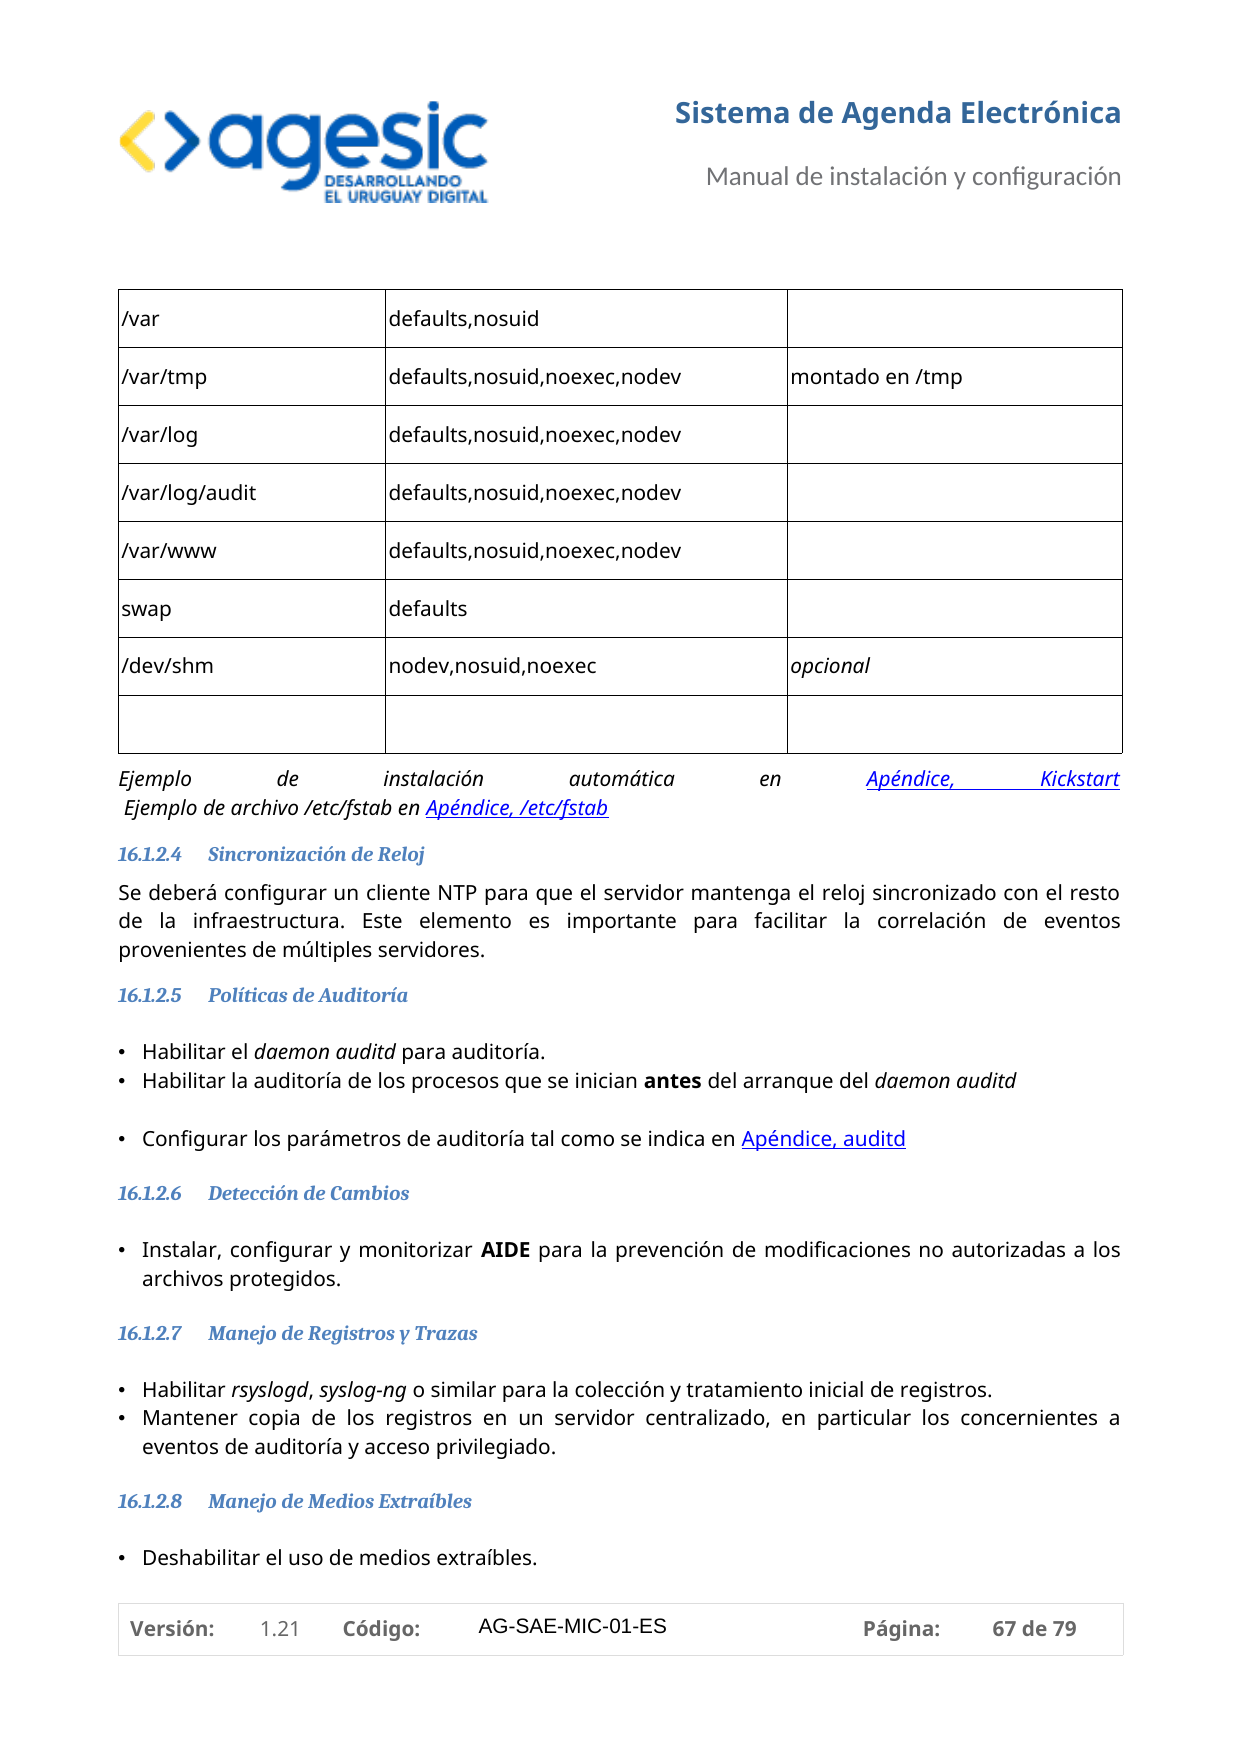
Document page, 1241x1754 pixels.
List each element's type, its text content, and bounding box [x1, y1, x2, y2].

table_cell /var/www [119, 522, 385, 579]
table_cell defaults,nosuid,noexec,nodev [386, 464, 787, 521]
table_cell [788, 522, 1122, 579]
subtitle Manejo de Registros y Trazas [118, 1322, 1122, 1346]
subtitle Sincronización de Reloj [118, 842, 1122, 866]
text Se deberá configurar un cliente NTP para que el servidor mantenga el reloj sincronizado con el resto de la infraestructura. Este elemento es importante para facilitar la correlación de eventos provenientes de múltiples servidores. [118, 878, 1122, 963]
list Habilitar el daemon auditd para auditoría. [118, 1037, 1122, 1066]
picture [119, 101, 489, 203]
table_cell [788, 580, 1122, 637]
table_cell [788, 696, 1122, 753]
table_cell /var [119, 290, 385, 347]
list Mantener copia de los registros en un servidor centralizado, en particular los concernientes a eventos de auditoría y acceso privilegiado. [118, 1403, 1122, 1460]
table_cell swap [119, 580, 385, 637]
subtitle Políticas de Auditoría [118, 984, 1122, 1008]
table_cell [788, 406, 1122, 463]
table_cell defaults [386, 580, 787, 637]
table_cell [788, 464, 1122, 521]
subtitle Detección de Cambios [118, 1182, 1122, 1206]
table_cell defaults,nosuid,noexec,nodev [386, 406, 787, 463]
table_cell montado en /tmp [788, 348, 1122, 405]
table_cell /dev/shm [119, 638, 385, 695]
table_cell [788, 290, 1122, 347]
text Ejemplo de instalación automática en Apéndice, Kickstart Ejemplo de archivo /etc/fstab en Apéndice, /etc/fstab [118, 764, 1122, 821]
list Instalar, configurar y monitorizar AIDE para la prevención de modificaciones no autorizadas a los archivos protegidos. [118, 1235, 1122, 1292]
table_cell [119, 696, 385, 753]
table_cell defaults,nosuid [386, 290, 787, 347]
list Deshabilitar el uso de medios extraíbles. [118, 1543, 1122, 1572]
list Habilitar rsyslogd, syslog-ng o similar para la colección y tratamiento inicial de registros. [118, 1375, 1122, 1403]
table_cell nodev,nosuid,noexec [386, 638, 787, 695]
table_cell [386, 696, 787, 753]
table_cell /var/log/audit [119, 464, 385, 521]
list Habilitar la auditoría de los procesos que se inician antes del arranque del daemon auditd [118, 1066, 1122, 1094]
table_cell /var/log [119, 406, 385, 463]
table_cell defaults,nosuid,noexec,nodev [386, 522, 787, 579]
table_cell opcional [788, 638, 1122, 695]
list Configurar los parámetros de auditoría tal como se indica en Apéndice, auditd [118, 1124, 1122, 1152]
subtitle Manejo de Medios Extraíbles [118, 1490, 1122, 1514]
table_cell defaults,nosuid,noexec,nodev [386, 348, 787, 405]
table_cell /var/tmp [119, 348, 385, 405]
